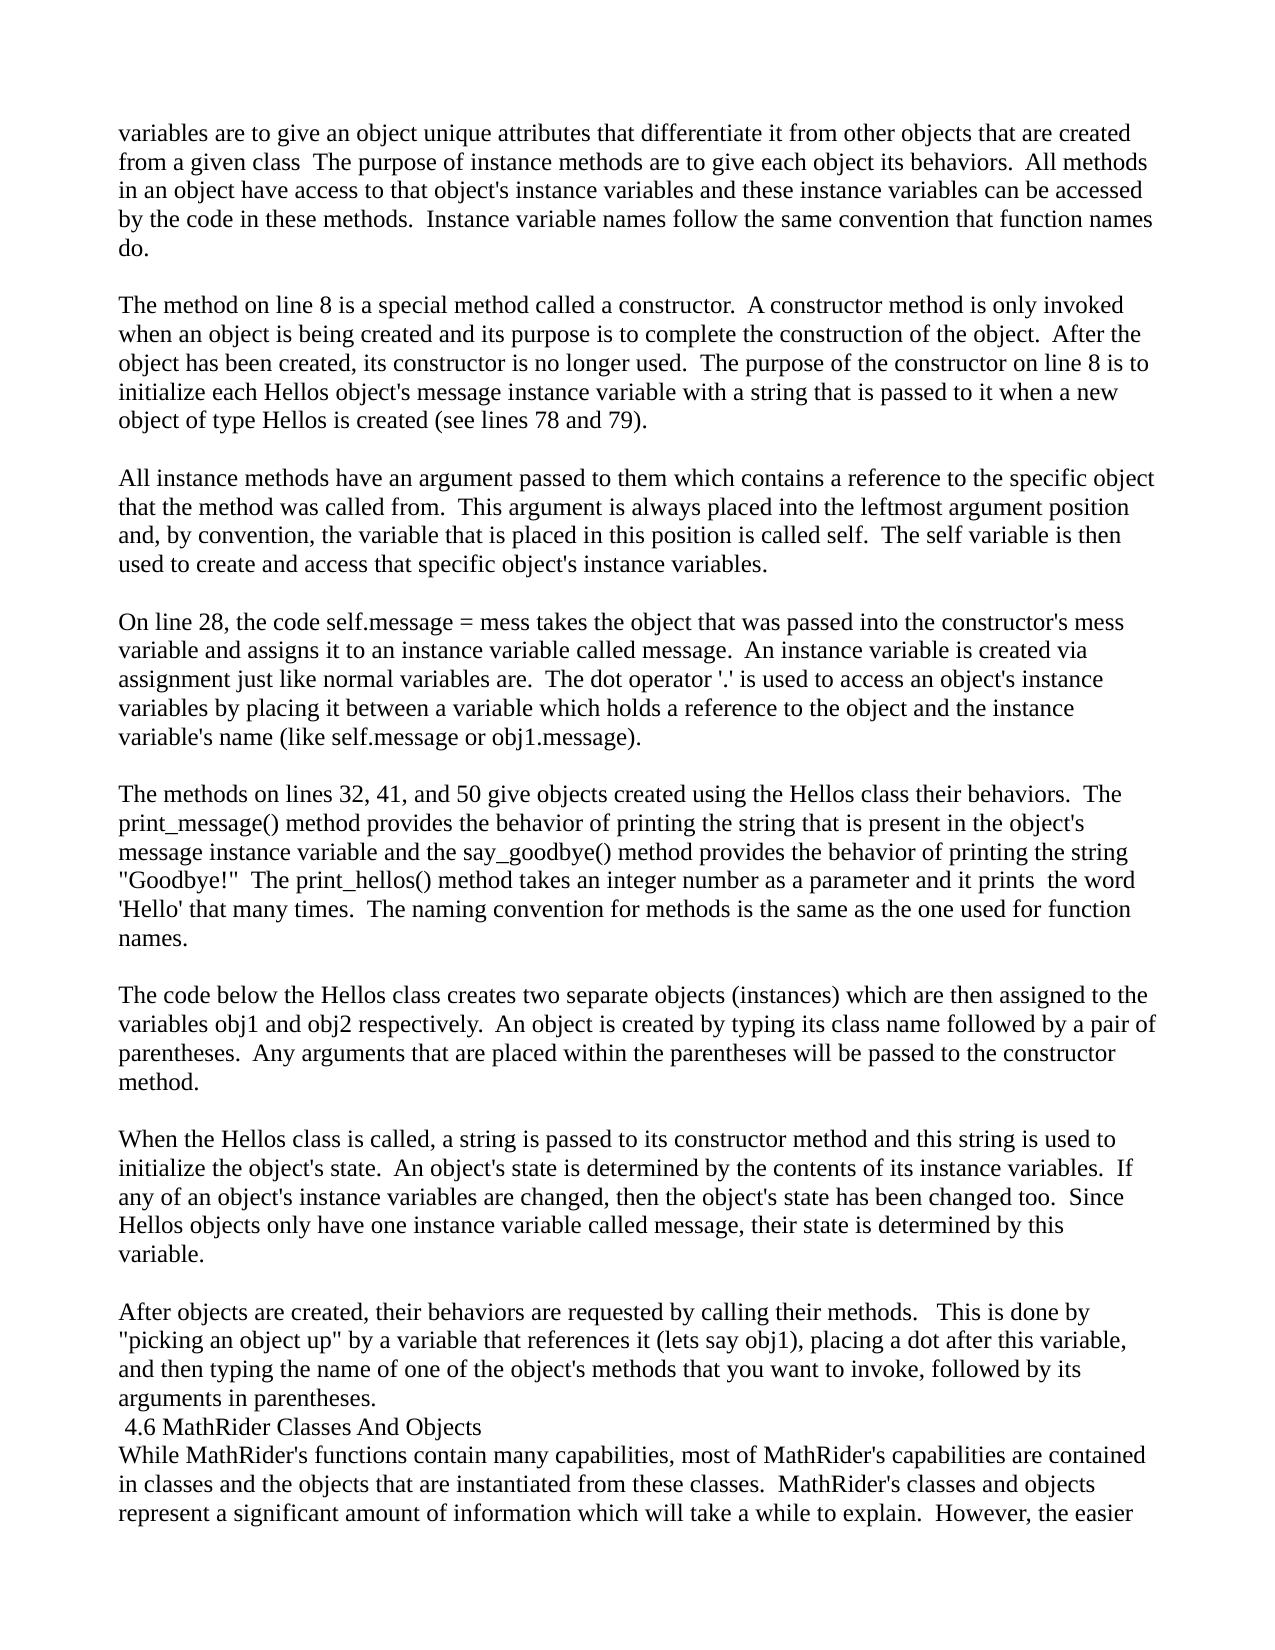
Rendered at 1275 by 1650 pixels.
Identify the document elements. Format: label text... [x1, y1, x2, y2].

text After objects are created, their behaviors are requested by calling their methods. This is done by "picking an object up" by a variable that references it (lets say obj1), placing a dot after this variable, and then typing the name of one of the object's methods that you want to invoke, followed by its arguments in parentheses. [118, 1297, 1157, 1412]
text On line 28, the code self.message = mess takes the object that was passed into the constructor's mess variable and assigns it to an instance variable called message. An instance variable is created via assignment just like normal variables are. The dot operator '.' is used to access an object's instance variables by placing it between a variable which holds a reference to the object and the instance variable's name (like self.message or obj1.message). [118, 607, 1157, 751]
text When the Hellos class is called, a string is passed to its constructor method and this string is used to initialize the object's state. An object's state is determined by the contents of its instance variables. If any of an object's instance variables are changed, then the object's state has been changed too. Since Hellos objects only have one instance variable called message, their state is determined by this variable. [118, 1124, 1157, 1268]
text variables are to give an object unique attributes that differentiate it from other objects that are created from a given class The purpose of instance methods are to give each object its behaviors. All methods in an object have access to that object's instance variables and these instance variables can be accessed by the code in these methods. Instance variable names follow the same convention that function names do. [118, 118, 1157, 262]
text All instance methods have an argument passed to them which contains a reference to the specific object that the method was called from. This argument is always placed into the leftmost argument position and, by convention, the variable that is placed in this position is called self. The self variable is then used to create and access that specific object's instance variables. [118, 463, 1157, 578]
text The method on line 8 is a special method called a constructor. A constructor method is only invoked when an object is being created and its purpose is to complete the construction of the object. After the object has been created, its constructor is no longer used. The purpose of the constructor on line 8 is to initialize each Hellos object's message instance variable with a string that is passed to it when a new object of type Hellos is created (see lines 78 and 79). [118, 291, 1157, 434]
text While MathRider's functions contain many capabilities, most of MathRider's capabilities are contained in classes and the objects that are instantiated from these classes. MathRider's classes and objects represent a significant amount of information which will take a while to explain. However, the easier [118, 1441, 1157, 1527]
text The methods on lines 32, 41, and 50 give objects created using the Hellos class their behaviors. The print_message() method provides the behavior of printing the string that is present in the object's message instance variable and the say_goodbye() method provides the behavior of printing the string "Goodbye!" The print_hellos() method takes an integer number as a parameter and it prints the word 'Hello' that many times. The naming convention for methods is the same as the one used for function names. [118, 779, 1157, 952]
text The code below the Hellos class creates two separate objects (instances) which are then assigned to the variables obj1 and obj2 respectively. An object is created by typing its class name followed by a pair of parentheses. Any arguments that are placed within the parentheses will be passed to the constructor method. [118, 981, 1157, 1096]
text 4.6 MathRider Classes And Objects [118, 1412, 1157, 1441]
